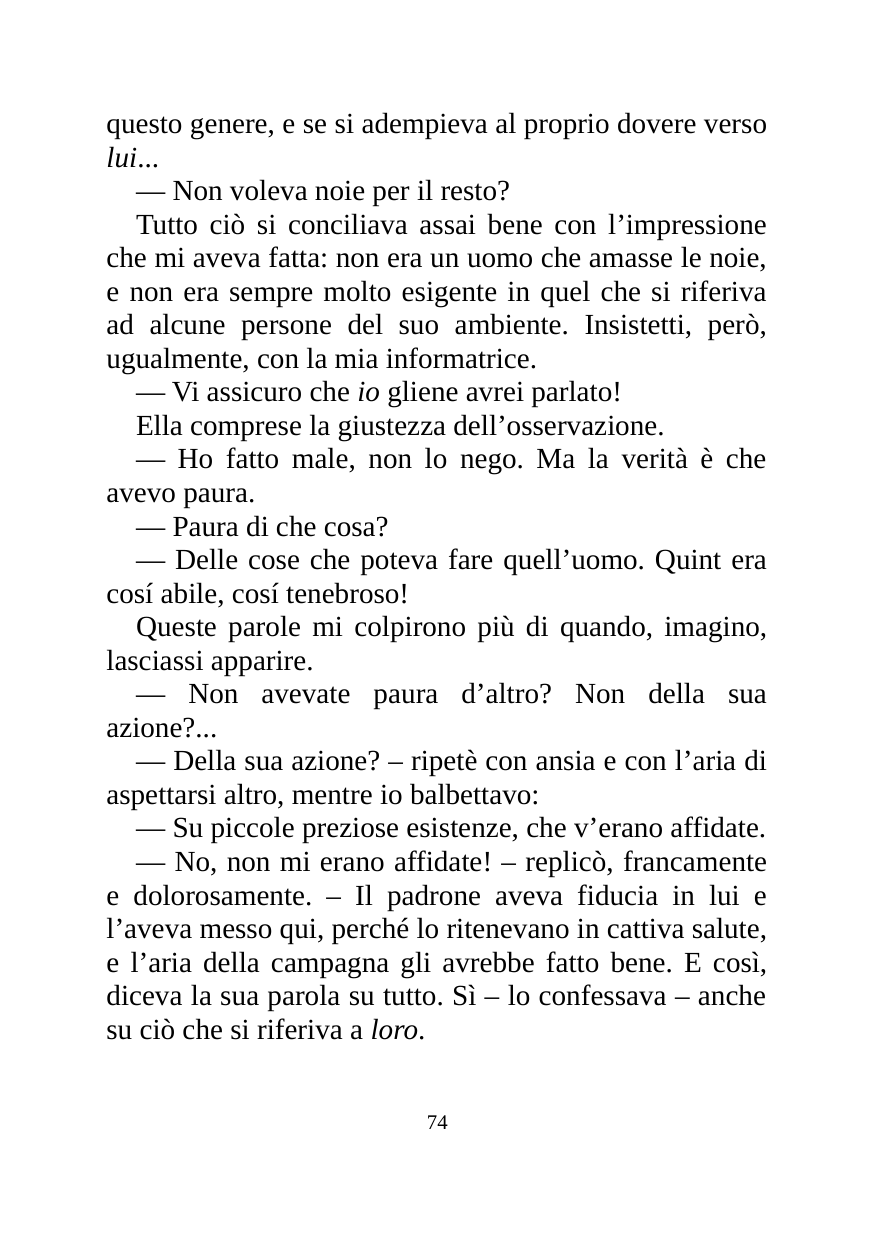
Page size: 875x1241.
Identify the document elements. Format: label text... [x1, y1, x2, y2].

text — Ho fatto male, non lo nego. Ma la verità è che avevo paura. [106, 442, 768, 509]
text Tutto ciò si conciliava assai bene con l’impressione che mi aveva fatta: non era un uomo che amasse le noie, e non era sempre molto esigente in quel che si riferiva ad alcune persone del suo ambiente. Insistetti, però, ugualmente, con la mia informatrice. [106, 207, 768, 374]
text — Non voleva noie per il resto? [106, 173, 768, 207]
text — No, non mi erano affidate! – replicò, francamente e dolorosamente. – Il padrone aveva fiducia in lui e l’aveva messo qui, perché lo ritenevano in cattiva salute, e l’aria della campagna gli avrebbe fatto bene. E così, diceva la sua parola su tutto. Sì – lo confessava – anche su ciò che si riferiva a loro. [106, 844, 768, 1045]
text — Non avevate paura d’altro? Non della sua azione?... [106, 676, 768, 743]
text Ella comprese la giustezza dell’osservazione. [106, 408, 768, 442]
text Queste parole mi colpirono più di quando, imagino, lasciassi apparire. [106, 609, 768, 676]
text questo genere, e se si adempieva al proprio dovere verso lui... [106, 106, 768, 173]
text — Della sua azione? – ripetè con ansia e con l’aria di aspettarsi altro, mentre io balbettavo: [106, 743, 768, 811]
text — Su piccole preziose esistenze, che v’erano affidate. [106, 811, 768, 844]
text — Delle cose che poteva fare quell’uomo. Quint era cosí abile, cosí tenebroso! [106, 542, 768, 609]
text — Vi assicuro che io gliene avrei parlato! [106, 374, 768, 408]
text — Paura di che cosa? [106, 509, 768, 542]
